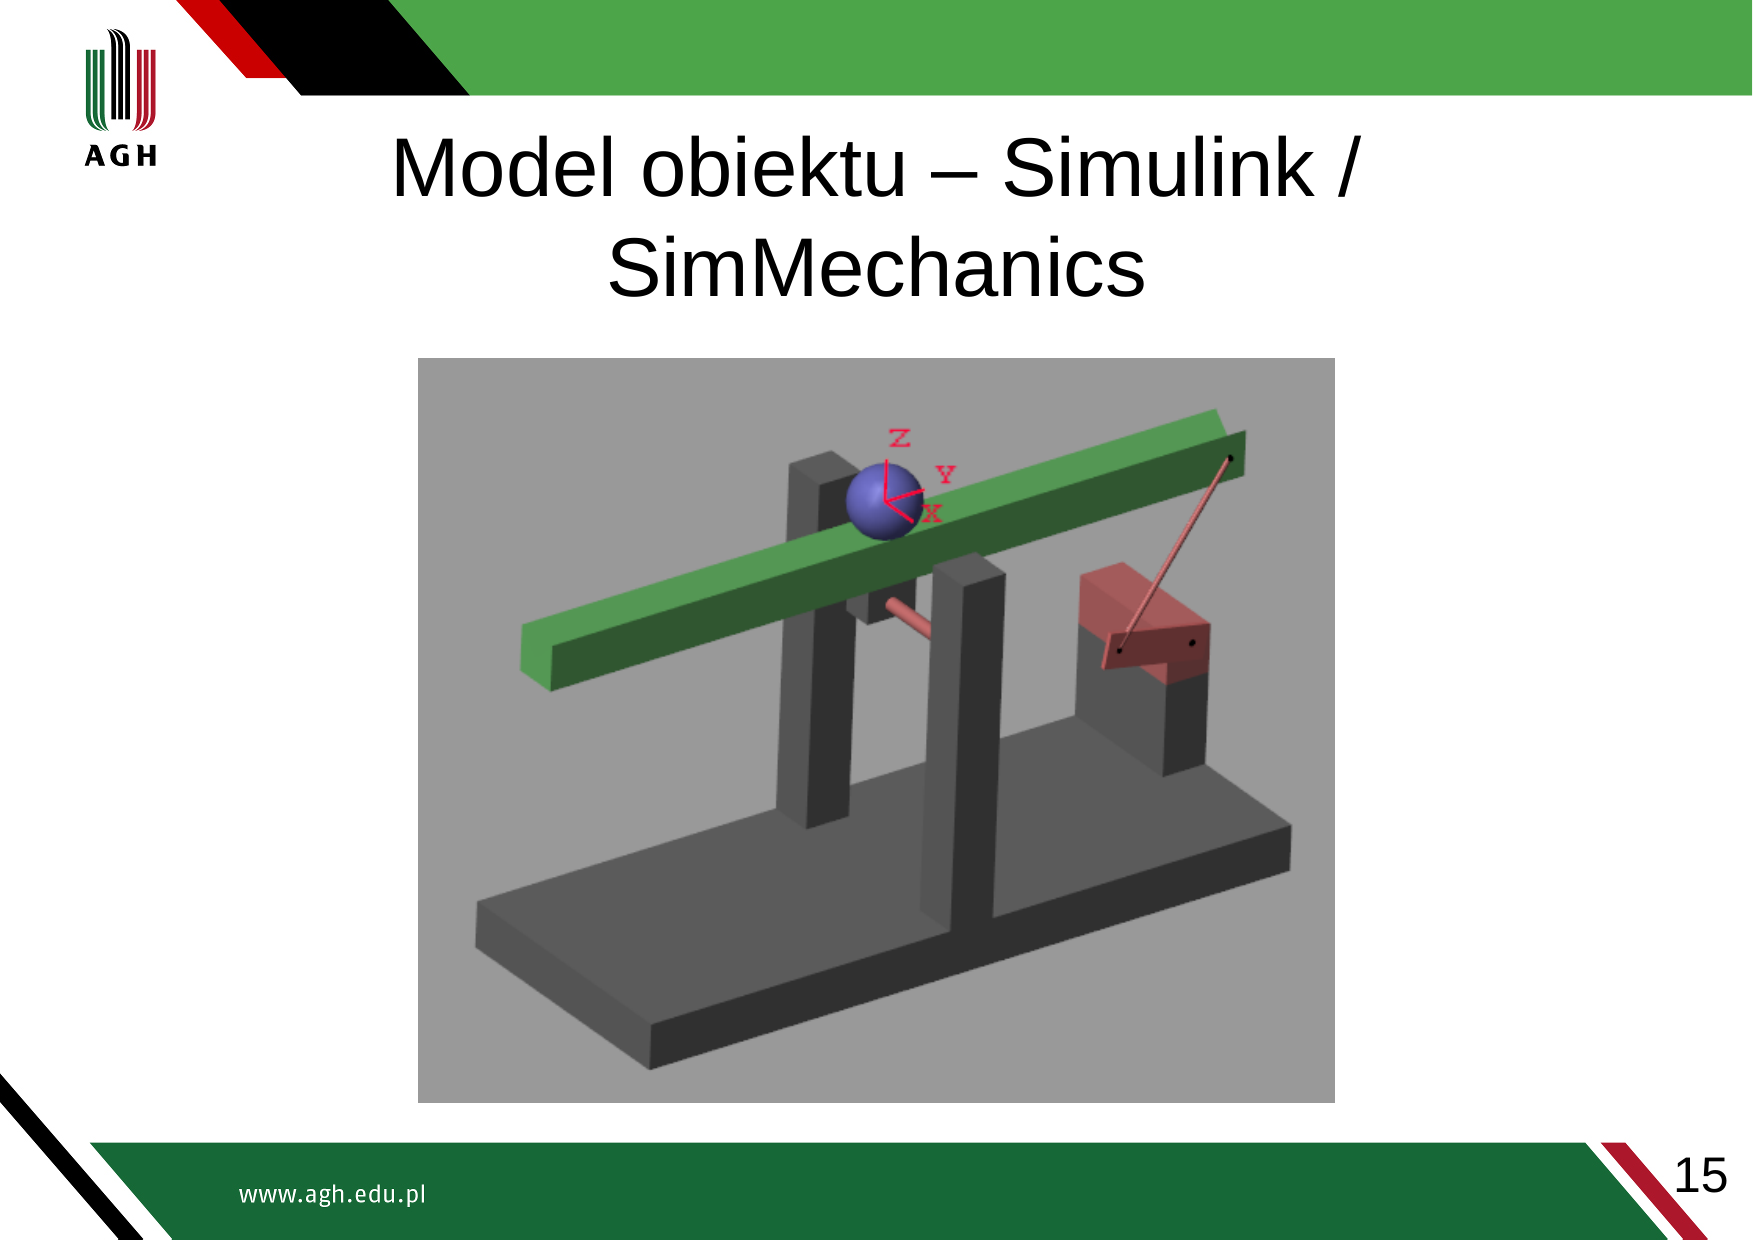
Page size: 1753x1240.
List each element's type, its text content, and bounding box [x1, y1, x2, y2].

picture [0, 0, 1753, 1240]
title Model obiektu – Simulink / SimMechanics [131, 105, 1622, 323]
